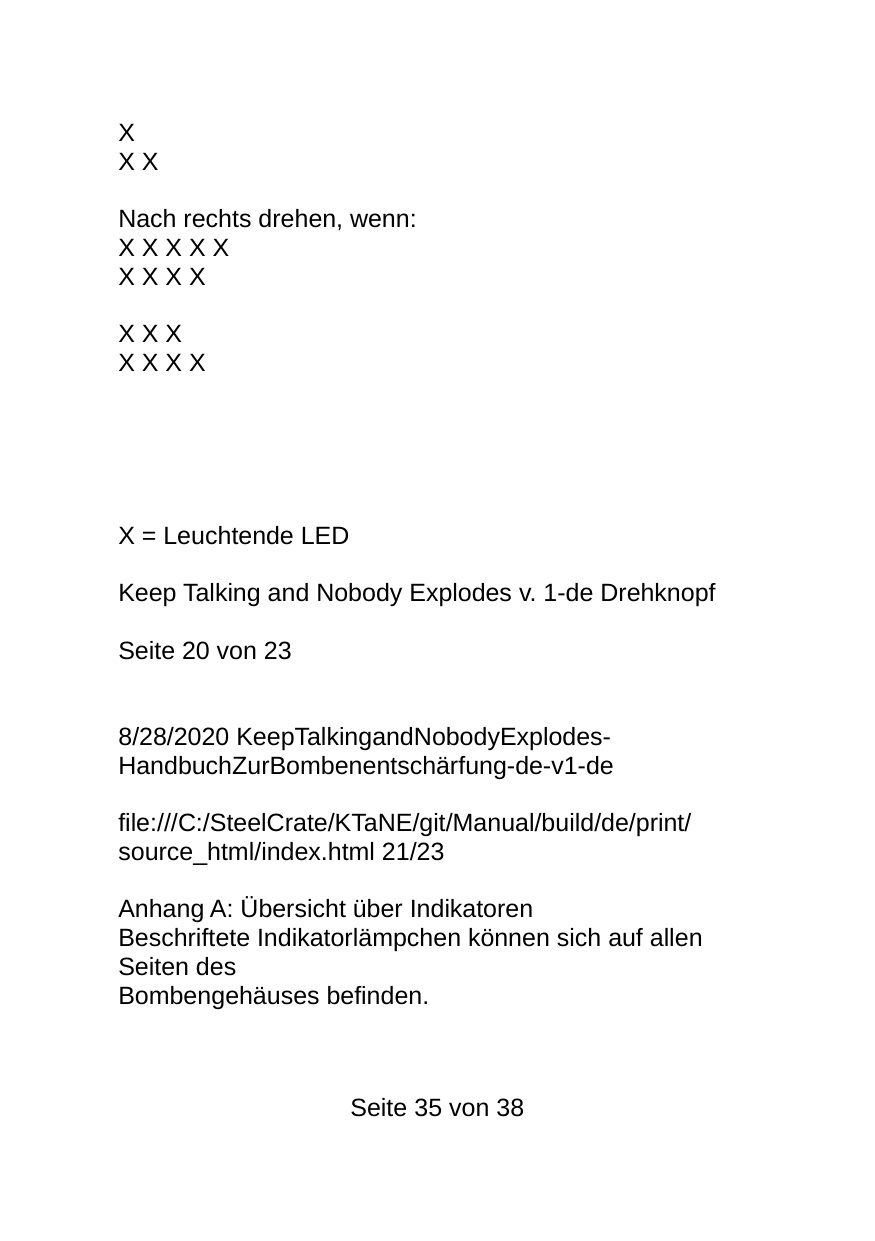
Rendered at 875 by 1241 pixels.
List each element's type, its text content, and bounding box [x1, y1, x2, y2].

text X [118, 118, 756, 147]
text X X X X [118, 348, 756, 377]
text file:///C:/SteelCrate/KTaNE/git/Manual/build/de/print/source_html/index.html 21/23 [118, 808, 756, 866]
text 8/28/2020 KeepTalkingandNobodyExplodes-HandbuchZurBombenentschärfung-de-v1-de [118, 722, 756, 779]
text Anhang A: Übersicht über Indikatoren [118, 894, 756, 923]
text Keep Talking and Nobody Explodes v. 1-de Drehknopf [118, 578, 756, 607]
text X = Leuchtende LED [118, 521, 756, 549]
text Seite 20 von 23 [118, 636, 756, 664]
text Beschriftete Indikatorlämpchen können sich auf allen Seiten des [118, 923, 756, 981]
text Bombengehäuses befinden. [118, 981, 756, 1009]
text X X X X X [118, 233, 756, 262]
text Nach rechts drehen, wenn: [118, 204, 756, 233]
text X X [118, 147, 756, 176]
text X X X X [118, 262, 756, 291]
text X X X [118, 319, 756, 348]
